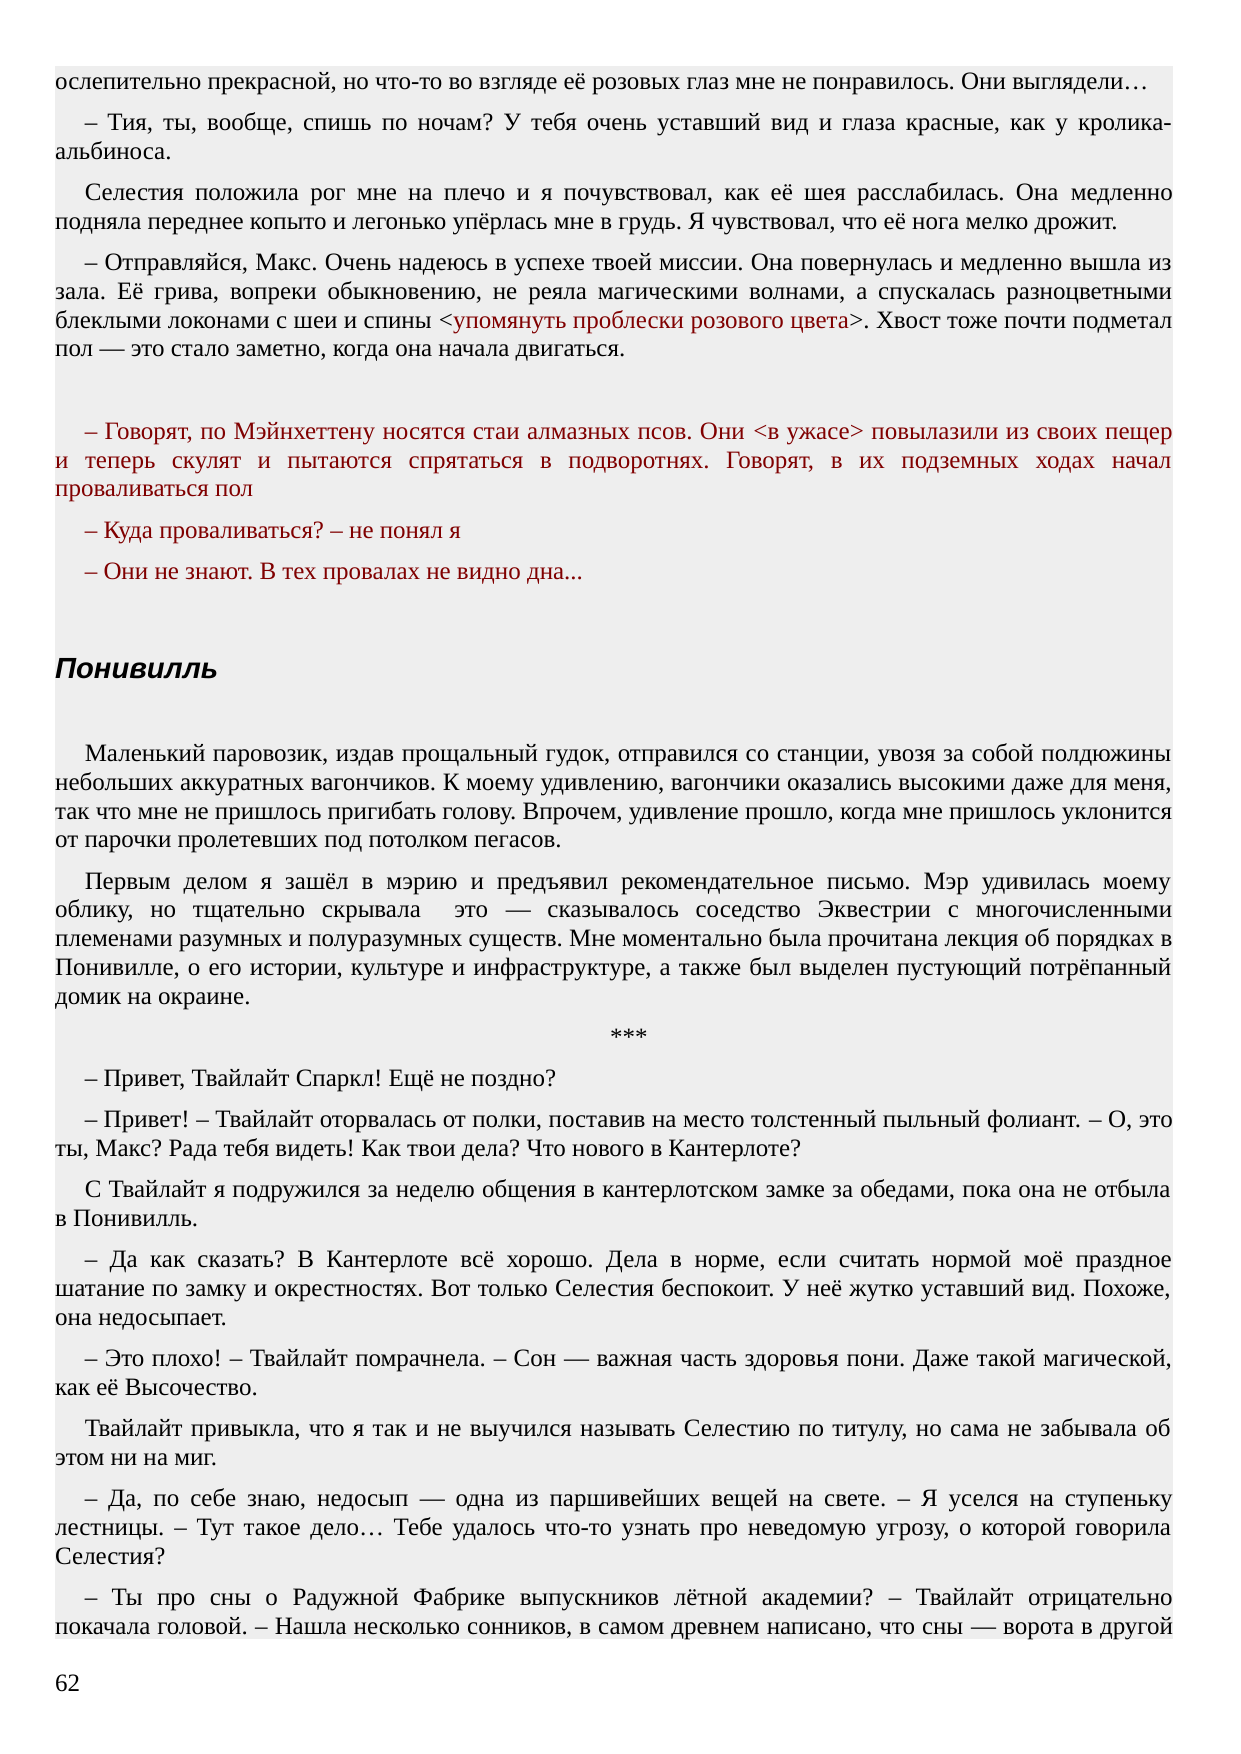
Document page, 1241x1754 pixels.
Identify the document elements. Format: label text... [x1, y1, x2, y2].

text *** [55, 1022, 1173, 1051]
text – Куда проваливаться? – не понял я [55, 515, 1173, 543]
text С Твайлайт я подружился за неделю общения в кантерлотском замке за обедами, пока она не отбыла в Понивилль. [55, 1174, 1173, 1232]
text – Ты про сны о Радужной Фабрике выпускников лётной академии? – Твайлайт отрицательно покачала головой. – Нашла несколько сонников, в самом древнем написано, что сны — ворота в другой [55, 1582, 1173, 1639]
text Маленький паровозик, издав прощальный гудок, отправился со станции, увозя за собой полдюжины небольших аккуратных вагончиков. К моему удивлению, вагончики оказались высокими даже для меня, так что мне не пришлось пригибать голову. Впрочем, удивление прошло, когда мне пришлось уклонится от парочки пролетевших под потолком пегасов. [55, 738, 1173, 853]
text ослепительно прекрасной, но что-то во взгляде её розовых глаз мне не понравилось. Они выглядели… [55, 66, 1173, 95]
text – Привет, Твайлайт Спаркл! Ещё не поздно? [55, 1063, 1173, 1092]
text – Это плохо! – Твайлайт помрачнела. – Сон — важная часть здоровья пони. Даже такой магической, как её Высочество. [55, 1343, 1173, 1401]
subtitle Понивилль [55, 651, 1173, 684]
text – Они не знают. В тех провалах не видно дна... [55, 556, 1173, 585]
text – Да, по себе знаю, недосып — одна из паршивейших вещей на свете. – Я уселся на ступеньку лестницы. – Тут такое дело… Тебе удалось что-то узнать про неведомую угрозу, о которой говорила Селестия? [55, 1483, 1173, 1569]
text Твайлайт привыкла, что я так и не выучился называть Селестию по титулу, но сама не забывала об этом ни на миг. [55, 1413, 1173, 1471]
text Селестия положила рог мне на плечо и я почувствовал, как её шея расслабилась. Она медленно подняла переднее копыто и легонько упёрлась мне в грудь. Я чувствовал, что её нога мелко дрожит. [55, 177, 1173, 235]
text Первым делом я зашёл в мэрию и предъявил рекомендательное письмо. Мэр удивилась моему облику, но тщательно скрывала это — сказывалось соседство Эквестрии с многочисленными племенами разумных и полуразумных существ. Мне моментально была прочитана лекция об порядках в Понивилле, о его истории, культуре и инфраструктуре, а также был выделен пустующий потрёпанный домик на окраине. [55, 866, 1173, 1009]
text – Привет! – Твайлайт оторвалась от полки, поставив на место толстенный пыльный фолиант. – О, это ты, Макс? Рада тебя видеть! Как твои дела? Что нового в Кантерлоте? [55, 1104, 1173, 1162]
text – Отправляйся, Макс. Очень надеюсь в успехе твоей миссии. Она повернулась и медленно вышла из зала. Её грива, вопреки обыкновению, не реяла магическими волнами, а спускалась разноцветными блеклыми локонами с шеи и спины <упомянуть проблески розового цвета>. Хвост тоже почти подметал пол — это стало заметно, когда она начала двигаться. [55, 247, 1173, 362]
text – Да как сказать? В Кантерлоте всё хорошо. Дела в норме, если считать нормой моё праздное шатание по замку и окрестностях. Вот только Селестия беспокоит. У неё жутко уставший вид. Похоже, она недосыпает. [55, 1244, 1173, 1331]
text – Тия, ты, вообще, спишь по ночам? У тебя очень уставший вид и глаза красные, как у кролика-альбиноса. [55, 107, 1173, 165]
text – Говорят, по Мэйнхеттену носятся стаи алмазных псов. Они <в ужасе> повылазили из своих пещер и теперь скулят и пытаются спрятаться в подворотнях. Говорят, в их подземных ходах начал проваливаться пол [55, 416, 1173, 502]
